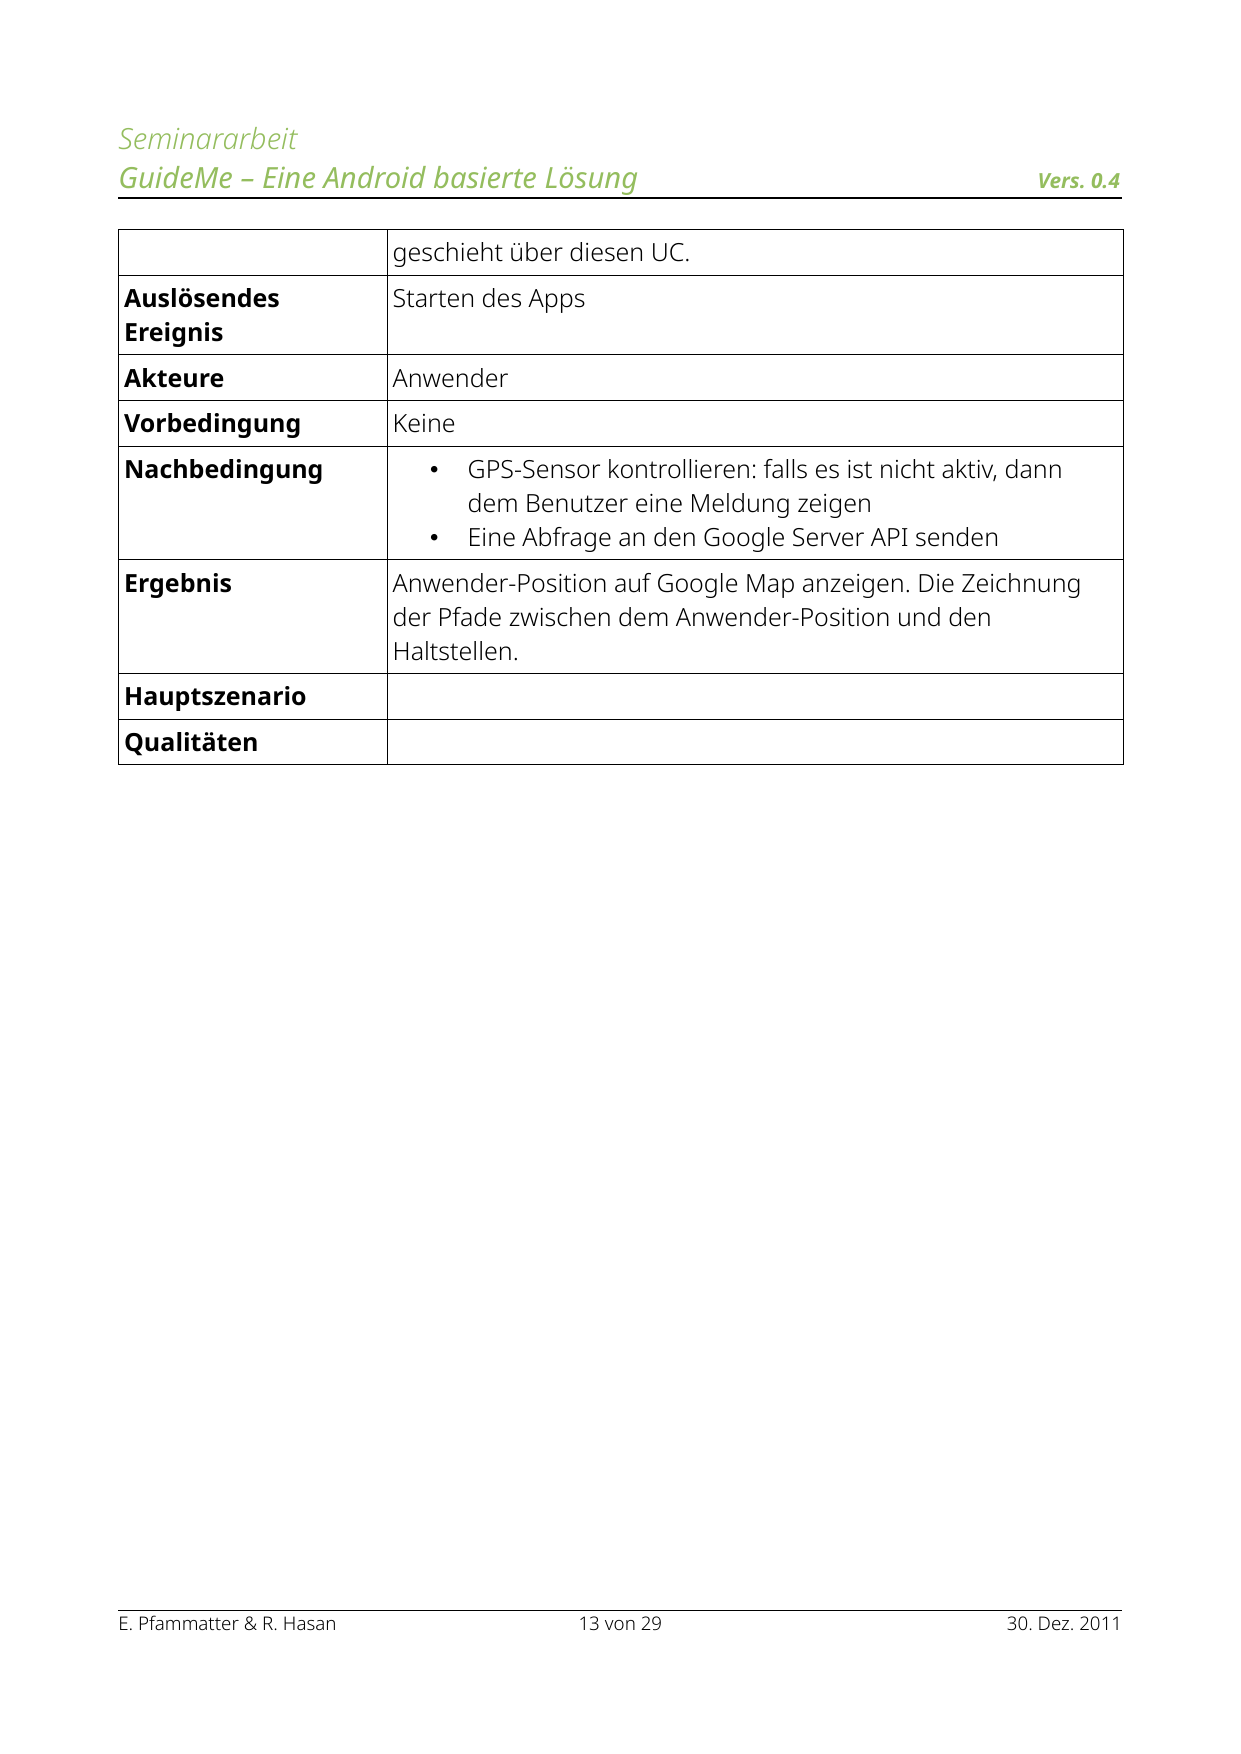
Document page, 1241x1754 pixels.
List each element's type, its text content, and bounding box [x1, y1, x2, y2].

table_cell Akteure [119, 355, 387, 400]
table_cell Nachbedingung [119, 447, 387, 559]
table_cell Hauptszenario [119, 674, 387, 719]
table_cell Anwender-Position auf Google Map anzeigen. Die Zeichnung der Pfade zwischen dem Anwender-Position und den Haltstellen. [388, 560, 1123, 673]
table_cell Keine [388, 401, 1123, 446]
table_cell Auslösendes Ereignis [119, 276, 387, 354]
table_cell Vorbedingung [119, 401, 387, 446]
table_cell [119, 230, 387, 275]
table_cell Anwender [388, 355, 1123, 400]
table_cell geschieht über diesen UC. [388, 230, 1123, 275]
table_cell [388, 674, 1123, 719]
table_cell Starten des Apps [388, 276, 1123, 354]
table_cell Qualitäten [119, 720, 387, 764]
table_cell Ergebnis [119, 560, 387, 673]
table_cell GPS-Sensor kontrollieren: falls es ist nicht aktiv, dann dem Benutzer eine Meldung zeigen Eine Abfrage an den Google Server API senden [388, 447, 1123, 559]
table_cell [388, 720, 1123, 764]
